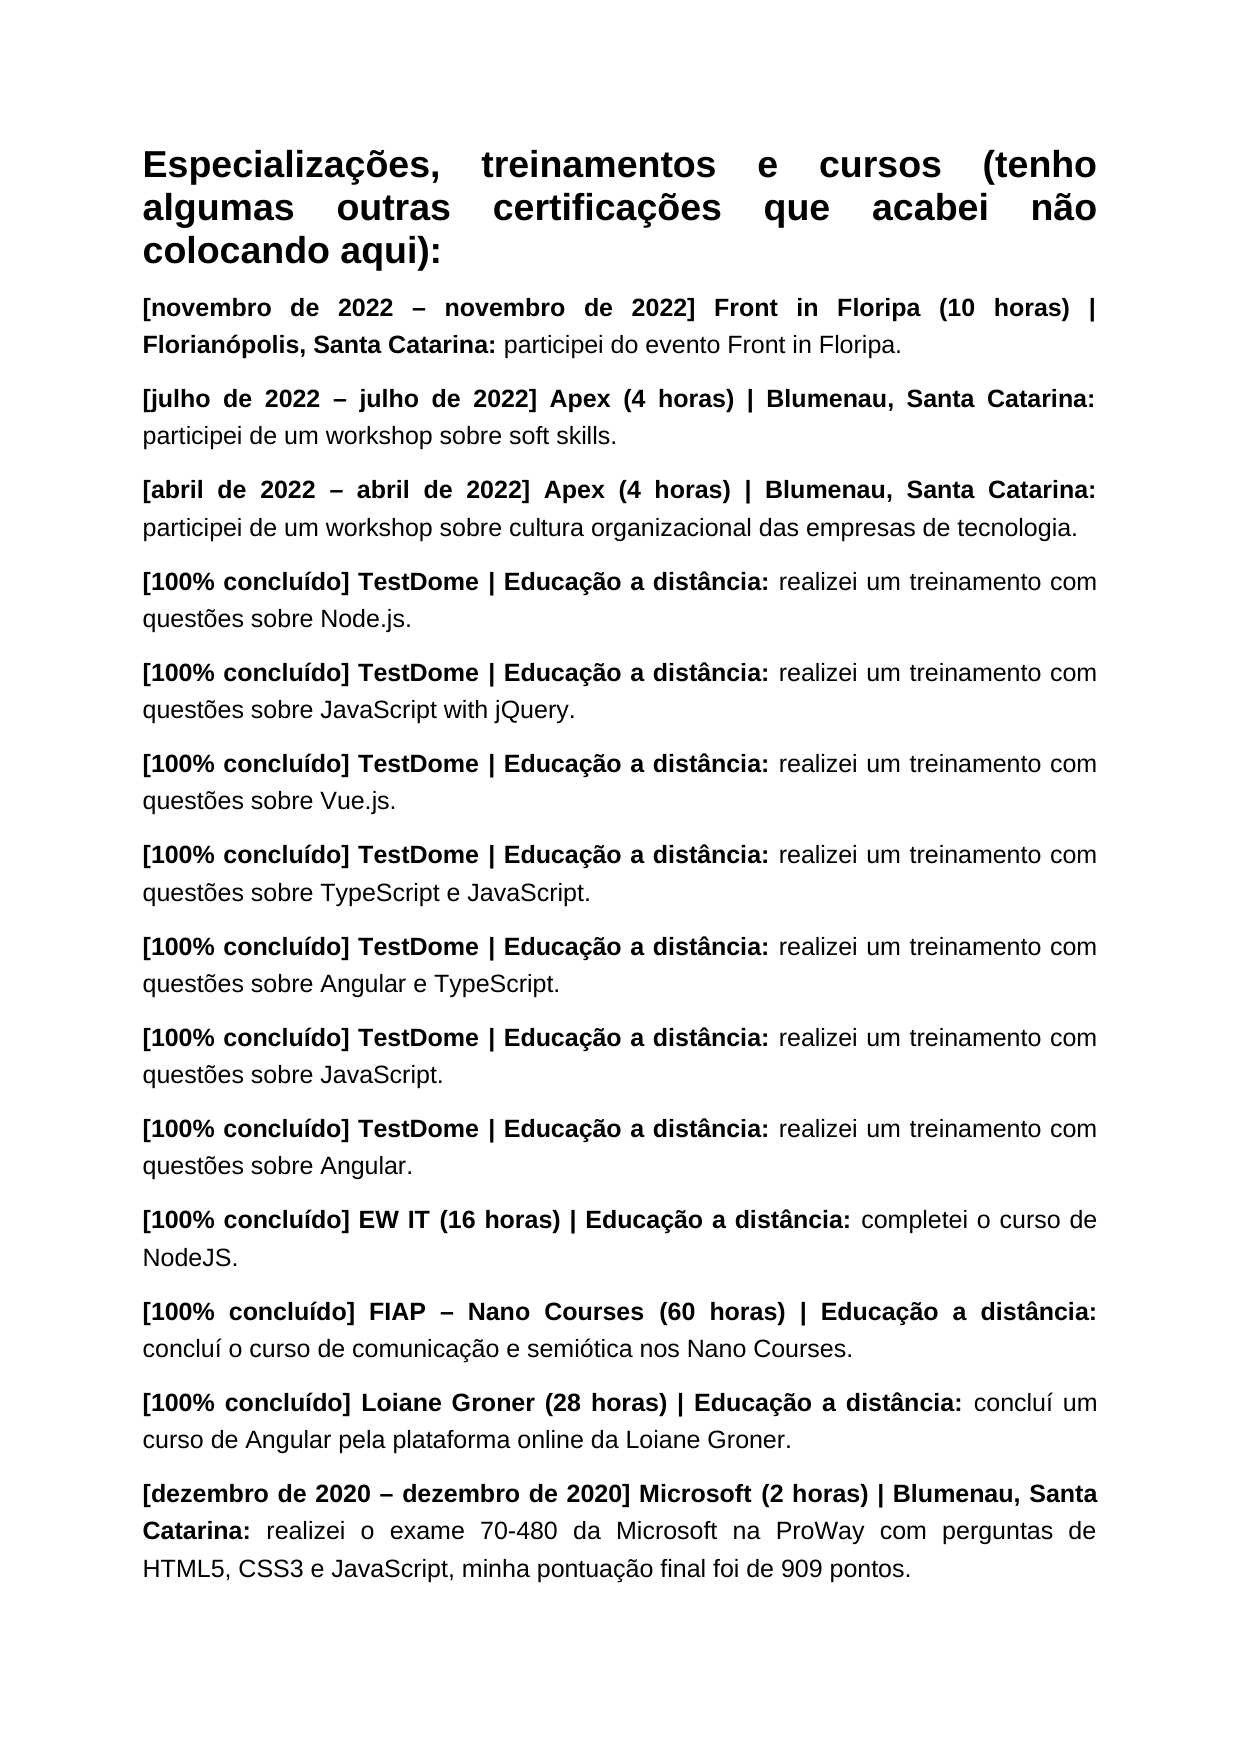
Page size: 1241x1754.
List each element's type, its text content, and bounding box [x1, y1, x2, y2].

text [100% concluído] TestDome | Educação a distância: realizei um treinamento com questões sobre JavaScript. [142, 1023, 1098, 1089]
text [100% concluído] Loiane Groner (28 horas) | Educação a distância: concluí um curso de Angular pela plataforma online da Loiane Groner. [142, 1388, 1098, 1454]
text [julho de 2022 – julho de 2022] Apex (4 horas) | Blumenau, Santa Catarina: participei de um workshop sobre soft skills. [142, 384, 1098, 450]
text [abril de 2022 – abril de 2022] Apex (4 horas) | Blumenau, Santa Catarina: participei de um workshop sobre cultura organizacional das empresas de tecnologia. [142, 475, 1098, 541]
text [100% concluído] TestDome | Educação a distância: realizei um treinamento com questões sobre TypeScript e JavaScript. [142, 840, 1098, 906]
text [100% concluído] TestDome | Educação a distância: realizei um treinamento com questões sobre Angular e TypeScript. [142, 931, 1098, 997]
text [novembro de 2022 – novembro de 2022] Front in Floripa (10 horas) | Florianópolis, Santa Catarina: participei do evento Front in Floripa. [142, 293, 1098, 359]
text [100% concluído] TestDome | Educação a distância: realizei um treinamento com questões sobre Node.js. [142, 566, 1098, 632]
text [100% concluído] TestDome | Educação a distância: realizei um treinamento com questões sobre Vue.js. [142, 749, 1098, 815]
subtitle Especializações, treinamentos e cursos (tenho algumas outras certificações que acabei não colocando aqui): [142, 142, 1098, 272]
text [100% concluído] EW IT (16 horas) | Educação a distância: completei o curso de NodeJS. [142, 1205, 1098, 1271]
text [100% concluído] TestDome | Educação a distância: realizei um treinamento com questões sobre Angular. [142, 1114, 1098, 1180]
text [100% concluído] FIAP – Nano Courses (60 horas) | Educação a distância: concluí o curso de comunicação e semiótica nos Nano Courses. [142, 1296, 1098, 1362]
text [dezembro de 2020 – dezembro de 2020] Microsoft (2 horas) | Blumenau, Santa Catarina: realizei o exame 70-480 da Microsoft na ProWay com perguntas de HTML5, CSS3 e JavaScript, minha pontuação final foi de 909 pontos. [142, 1479, 1098, 1582]
text [100% concluído] TestDome | Educação a distância: realizei um treinamento com questões sobre JavaScript with jQuery. [142, 658, 1098, 724]
